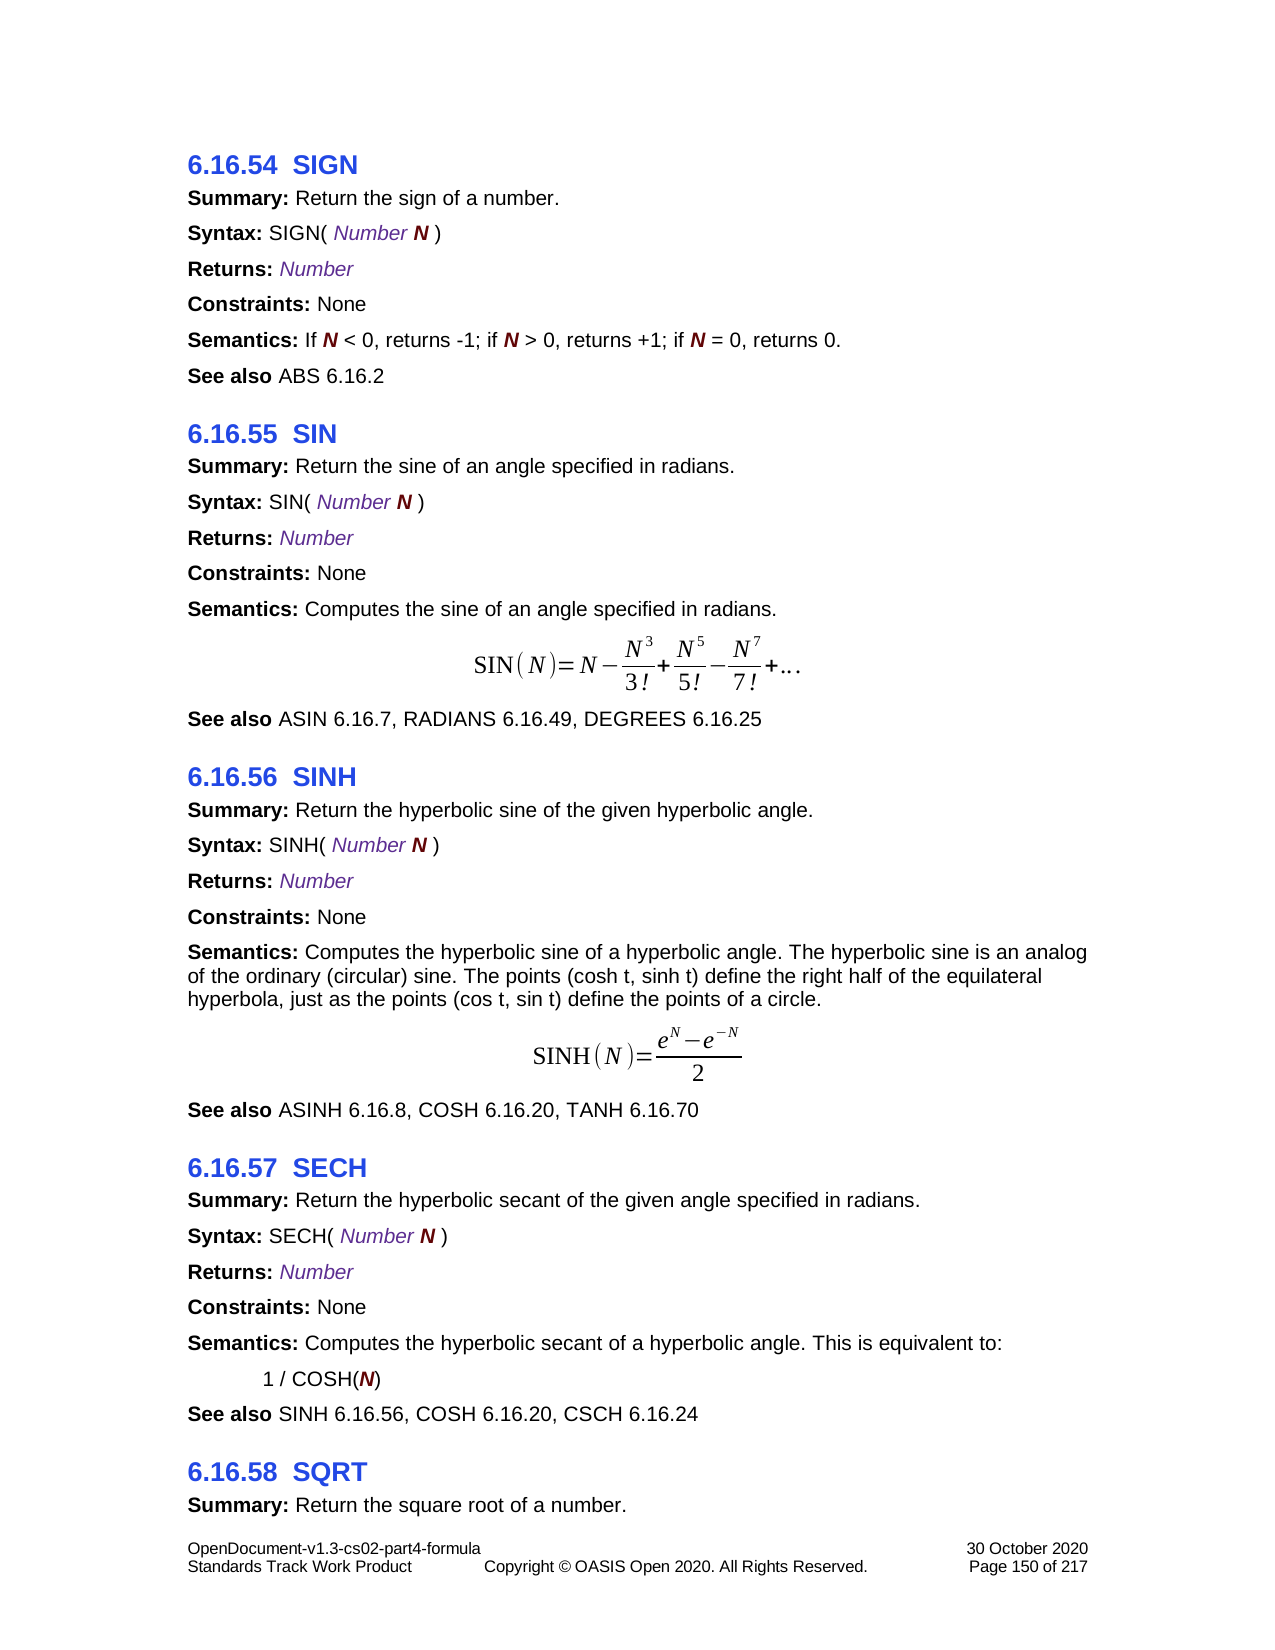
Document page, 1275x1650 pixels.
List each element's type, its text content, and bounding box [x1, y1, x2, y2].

text Summary: Return the sign of a number. [187, 186, 1088, 209]
text Syntax: SIN( Number N ) [187, 490, 1088, 514]
text Syntax: SINH( Number N ) [187, 834, 1088, 857]
subtitle SIN [187, 419, 1088, 449]
subtitle SIGN [187, 150, 1088, 180]
text Summary: Return the hyperbolic sine of the given hyperbolic angle. [187, 798, 1088, 822]
text See also ASINH 6.16.8, COSH 6.16.20, TANH 6.16.70 [187, 1098, 1088, 1122]
text Summary: Return the hyperbolic secant of the given angle specified in radians. [187, 1189, 1088, 1212]
text Returns: Number [187, 526, 1088, 549]
text 1 / COSH(N) [187, 1367, 1088, 1391]
text Summary: Return the square root of a number. [187, 1493, 1088, 1517]
subtitle SECH [187, 1153, 1088, 1183]
text Semantics: Computes the hyperbolic sine of a hyperbolic angle. The hyperbolic sine is an analog of the ordinary (circular) sine. The points (cosh t, sinh t) define the right half of the equilateral hyperbola, just as the points (cos t, sin t) define the points of a circle. [187, 941, 1088, 1011]
text See also SINH 6.16.56, COSH 6.16.20, CSCH 6.16.24 [187, 1403, 1088, 1426]
text Summary: Return the sine of an angle specified in radians. [187, 455, 1088, 478]
text Semantics: Computes the hyperbolic secant of a hyperbolic angle. This is equivalent to: [187, 1331, 1088, 1355]
text See also ABS 6.16.2 [187, 364, 1088, 388]
text Semantics: If N < 0, returns -1; if N > 0, returns +1; if N = 0, returns 0. [187, 328, 1088, 352]
text Syntax: SIGN( Number N ) [187, 222, 1088, 245]
subtitle SQRT [187, 1457, 1088, 1487]
text See also ASIN 6.16.7, RADIANS 6.16.49, DEGREES 6.16.25 [187, 708, 1088, 731]
text Constraints: None [187, 293, 1088, 316]
text Returns: Number [187, 1260, 1088, 1284]
text Constraints: None [187, 905, 1088, 929]
subtitle SINH [187, 762, 1088, 792]
text Semantics: Computes the sine of an angle specified in radians. [187, 597, 1088, 621]
text Constraints: None [187, 562, 1088, 585]
text Constraints: None [187, 1296, 1088, 1319]
text Syntax: SECH( Number N ) [187, 1224, 1088, 1248]
text Returns: Number [187, 257, 1088, 281]
text Returns: Number [187, 869, 1088, 893]
